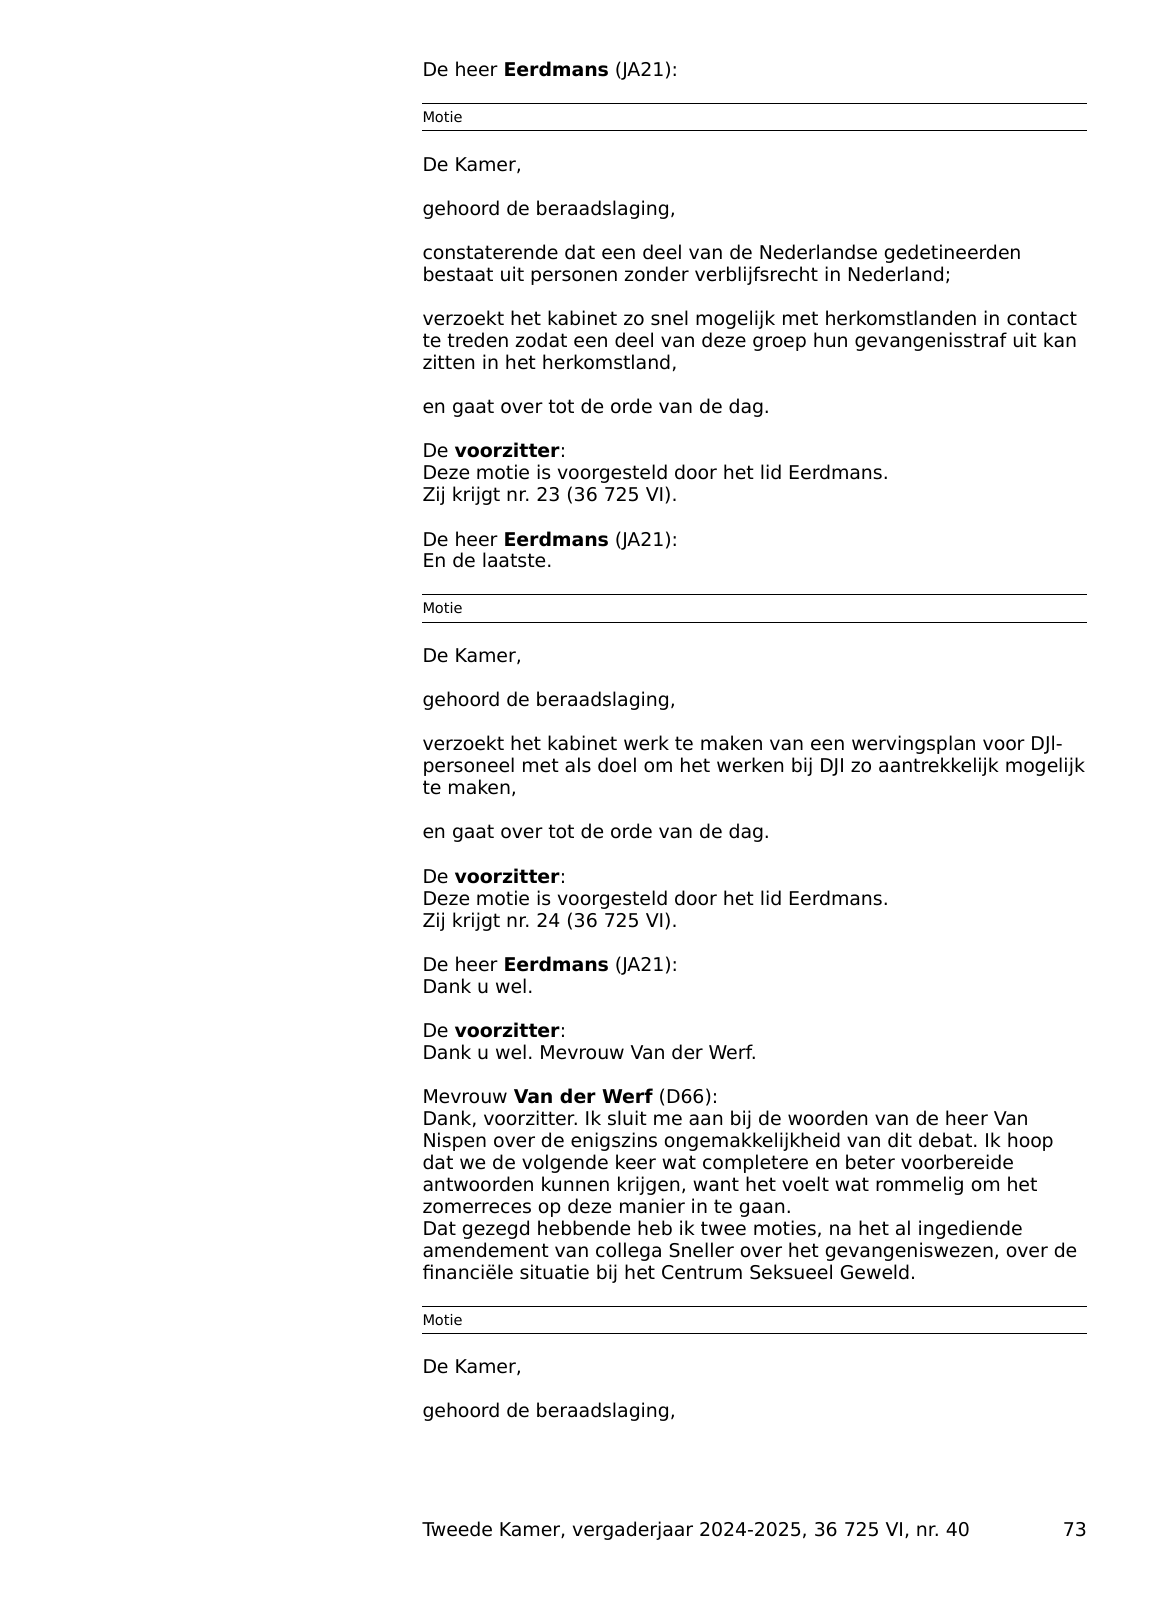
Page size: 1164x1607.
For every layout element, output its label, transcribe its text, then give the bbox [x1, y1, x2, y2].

text Deze motie is voorgesteld door het lid Eerdmans. [422, 887, 1087, 909]
text De heer Eerdmans (JA21): [422, 954, 1087, 976]
text En de laatste. [422, 550, 1087, 572]
text De voorzitter: [422, 1020, 1087, 1042]
text Deze motie is voorgesteld door het lid Eerdmans. [422, 462, 1087, 484]
text Dank, voorzitter. Ik sluit me aan bij de woorden van de heer Van Nispen over de enigszins ongemakkelijkheid van dit debat. Ik hoop dat we de volgende keer wat completere en beter voorbereide antwoorden kunnen krijgen, want het voelt wat rommelig om het zomerreces op deze manier in te gaan. [422, 1108, 1087, 1218]
text De heer Eerdmans (JA21): [422, 59, 1087, 81]
text Dank u wel. Mevrouw Van der Werf. [422, 1042, 1087, 1064]
table_header Motie [422, 595, 1087, 622]
text gehoord de beraadslaging, [422, 689, 1087, 711]
text Dat gezegd hebbende heb ik twee moties, na het al ingediende amendement van collega Sneller over het gevangeniswezen, over de financiële situatie bij het Centrum Seksueel Geweld. [422, 1218, 1087, 1284]
table_header Motie [422, 104, 1087, 130]
text Zij krijgt nr. 23 (36 725 VI). [422, 484, 1087, 506]
text De Kamer, [422, 1356, 1087, 1378]
text De voorzitter: [422, 440, 1087, 462]
text De Kamer, [422, 645, 1087, 667]
table_header Motie [422, 1307, 1087, 1333]
text gehoord de beraadslaging, [422, 198, 1087, 220]
text De heer Eerdmans (JA21): [422, 528, 1087, 550]
text en gaat over tot de orde van de dag. [422, 821, 1087, 843]
text Dank u wel. [422, 976, 1087, 998]
text constaterende dat een deel van de Nederlandse gedetineerden bestaat uit personen zonder verblijfsrecht in Nederland; [422, 242, 1087, 286]
text verzoekt het kabinet werk te maken van een wervingsplan voor DJl-personeel met als doel om het werken bij DJI zo aantrekkelijk mogelijk te maken, [422, 733, 1087, 799]
text Mevrouw Van der Werf (D66): [422, 1086, 1087, 1108]
text De voorzitter: [422, 866, 1087, 887]
text De Kamer, [422, 153, 1087, 176]
text en gaat over tot de orde van de dag. [422, 396, 1087, 418]
text gehoord de beraadslaging, [422, 1400, 1087, 1422]
text verzoekt het kabinet zo snel mogelijk met herkomstlanden in contact te treden zodat een deel van deze groep hun gevangenisstraf uit kan zitten in het herkomstland, [422, 308, 1087, 374]
text Zij krijgt nr. 24 (36 725 VI). [422, 909, 1087, 931]
